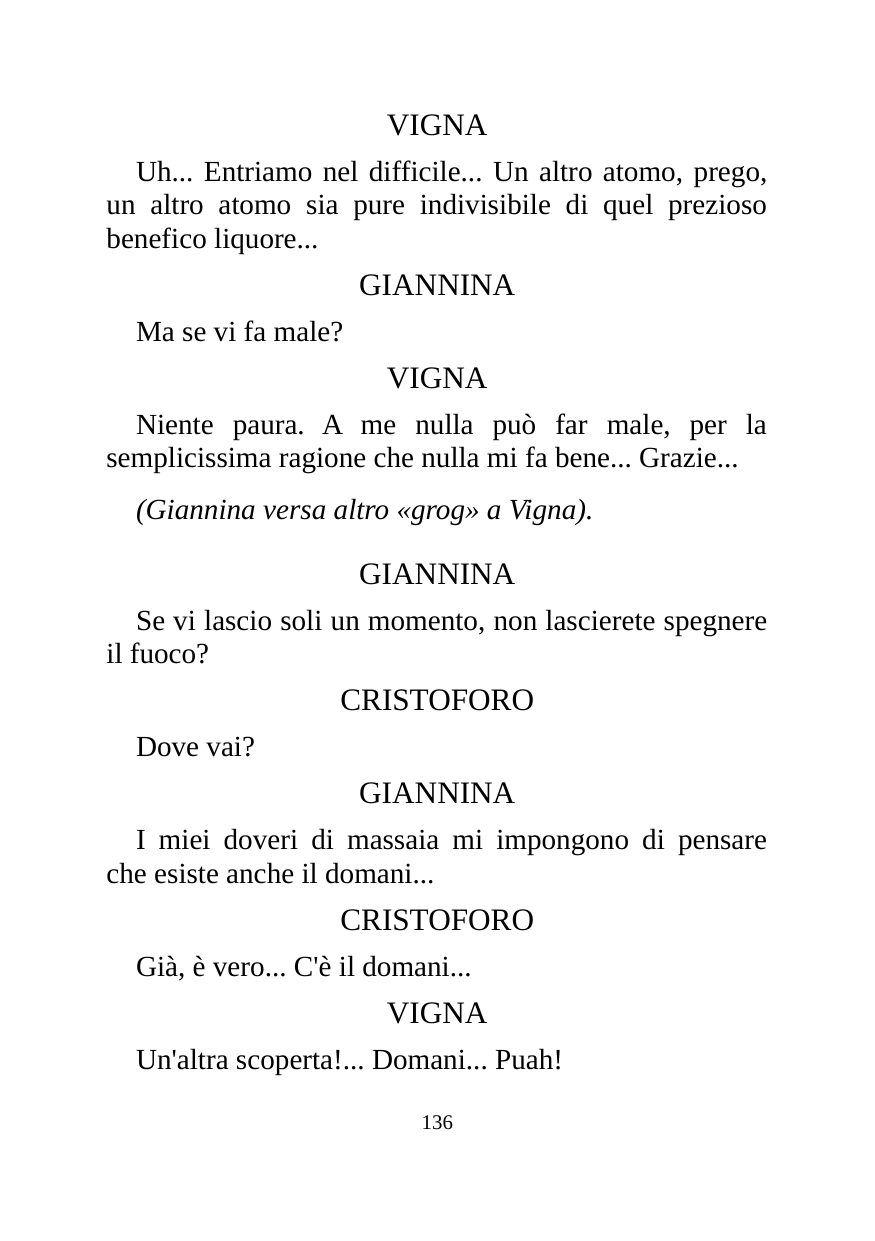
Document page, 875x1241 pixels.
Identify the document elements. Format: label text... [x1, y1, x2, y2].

text Dove vai? [106, 729, 768, 763]
text Un'altra scoperta!... Domani... Puah! [106, 1042, 768, 1075]
text Ma se vi fa male? [106, 314, 768, 348]
text GIANNINA [106, 555, 768, 591]
text Già, è vero... C'è il domani... [106, 949, 768, 982]
text CRISTOFORO [106, 901, 768, 937]
text Se vi lascio soli un momento, non lascierete spegnere il fuoco? [106, 603, 768, 670]
text Niente paura. A me nulla può far male, per la semplicissima ragione che nulla mi fa bene... Grazie... [106, 407, 768, 474]
text GIANNINA [106, 266, 768, 302]
text VIGNA [106, 106, 768, 142]
text VIGNA [106, 359, 768, 395]
text VIGNA [106, 994, 768, 1030]
text GIANNINA [106, 774, 768, 810]
text CRISTOFORO [106, 681, 768, 717]
text I miei doveri di massaia mi impongono di pensare che esiste anche il domani... [106, 822, 768, 889]
text (Giannina versa altro «grog» a Vigna). [106, 492, 768, 525]
text Uh... Entriamo nel difficile... Un altro atomo, prego, un altro atomo sia pure indivisibile di quel prezioso benefico liquore... [106, 154, 768, 254]
